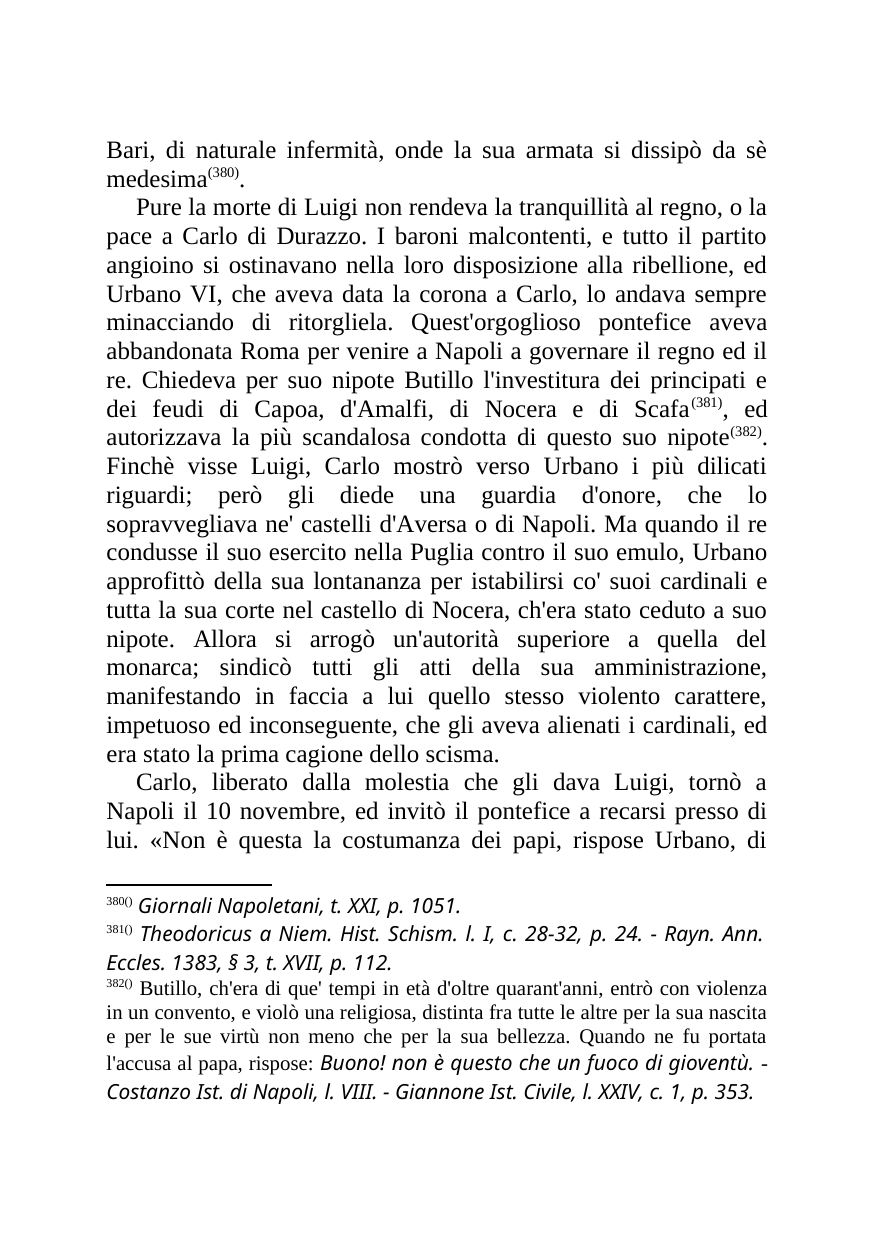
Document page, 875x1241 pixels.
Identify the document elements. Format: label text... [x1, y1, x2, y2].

text Carlo, liberato dalla molestia che gli dava Luigi, tornò a Napoli il 10 novembre, ed invitò il pontefice a recarsi presso di lui. «Non è questa la costumanza dei papi, rispose Urbano, di [106, 767, 768, 854]
text Pure la morte di Luigi non rendeva la tranquillità al regno, o la pace a Carlo di Durazzo. I baroni malcontenti, e tutto il partito angioino si ostinavano nella loro disposizione alla ribellione, ed Urbano VI, che aveva data la corona a Carlo, lo andava sempre minacciando di ritorgliela. Quest'orgoglioso pontefice aveva abbandonata Roma per venire a Napoli a governare il regno ed il re. Chiedeva per suo nipote Butillo l'investitura dei principati e dei feudi di Capoa, d'Amalfi, di Nocera e di Scafa(), ed autorizzava la più scandalosa condotta di questo suo nipote(). Finchè visse Luigi, Carlo mostrò verso Urbano i più dilicati riguardi; però gli diede una guardia d'onore, che lo sopravvegliava ne' castelli d'Aversa o di Napoli. Ma quando il re condusse il suo esercito nella Puglia contro il suo emulo, Urbano approfittò della sua lontananza per istabilirsi co' suoi cardinali e tutta la sua corte nel castello di Nocera, ch'era stato ceduto a suo nipote. Allora si arrogò un'autorità superiore a quella del monarca; sindicò tutti gli atti della sua amministrazione, manifestando in faccia a lui quello stesso violento carattere, impetuoso ed inconseguente, che gli aveva alienati i cardinali, ed era stato la prima cagione dello scisma. [106, 192, 768, 767]
text Bari, di naturale infermità, onde la sua armata si dissipò da sè medesima(). [106, 135, 768, 192]
text () Theodoricus a Niem. Hist. Schism. l. I, c. 28-32, p. 24. - Rayn. Ann. Eccles. 1383, § 3, t. XVII, p. 112. [106, 919, 768, 976]
text () Giornali Napoletani, t. XXI, p. 1051. [106, 891, 768, 919]
text () Butillo, ch'era di que' tempi in età d'oltre quarant'anni, entrò con violenza in un convento, e violò una religiosa, distinta fra tutte le altre per la sua nascita e per le sue virtù non meno che per la sua bellezza. Quando ne fu portata l'accusa al papa, rispose: Buono! non è questo che un fuoco di gioventù. - Costanzo Ist. di Napoli, l. VIII. - Giannone Ist. Civile, l. XXIV, c. 1, p. 353. [106, 976, 768, 1105]
